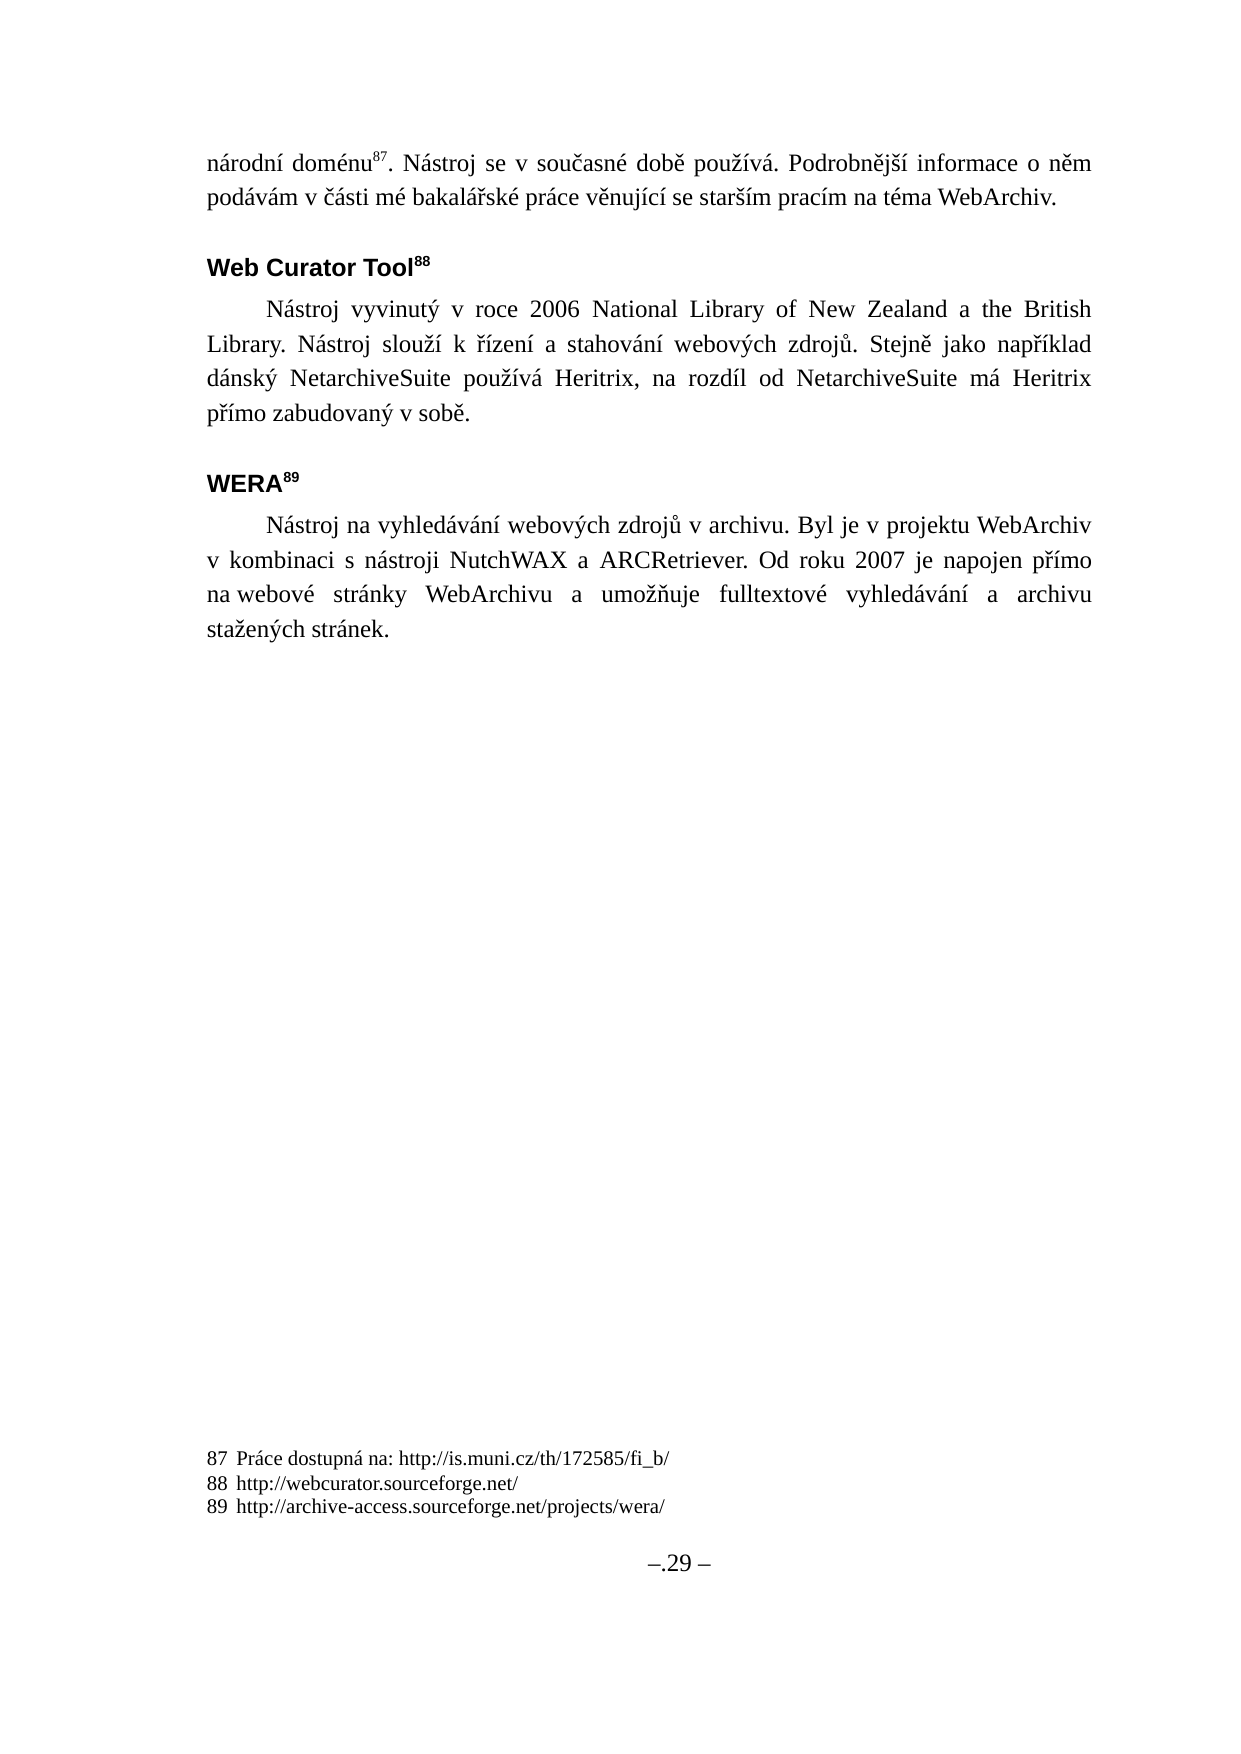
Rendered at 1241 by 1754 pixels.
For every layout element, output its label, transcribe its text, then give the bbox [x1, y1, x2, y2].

text Nástroj na vyhledávání webových zdrojů v archivu. Byl je v projektu WebArchiv v kombinaci s nástroji NutchWAX a ARCRetriever. Od roku 2007 je napojen přímo na webové stránky WebArchivu a umožňuje fulltextové vyhledávání a archivu stažených stránek. [207, 511, 1093, 643]
subtitle WERA [207, 469, 1093, 498]
text národní doménu. Nástroj se v současné době používá. Podrobnější informace o něm podávám v části mé bakalářské práce věnující se starším pracím na téma WebArchiv. [207, 148, 1093, 211]
text Práce dostupná na: http://is.muni.cz/th/172585/fi_b/ [207, 1446, 1093, 1470]
subtitle Web Curator Tool [207, 253, 1093, 282]
text http://webcurator.sourceforge.net/ [207, 1470, 1093, 1494]
text http://archive-access.sourceforge.net/projects/wera/ [207, 1494, 1093, 1518]
text Nástroj vyvinutý v roce 2006 National Library of New Zealand a the British Library. Nástroj slouží k řízení a stahování webových zdrojů. Stejně jako například dánský NetarchiveSuite používá Heritrix, na rozdíl od NetarchiveSuite má Heritrix přímo zabudovaný v sobě. [207, 294, 1093, 427]
